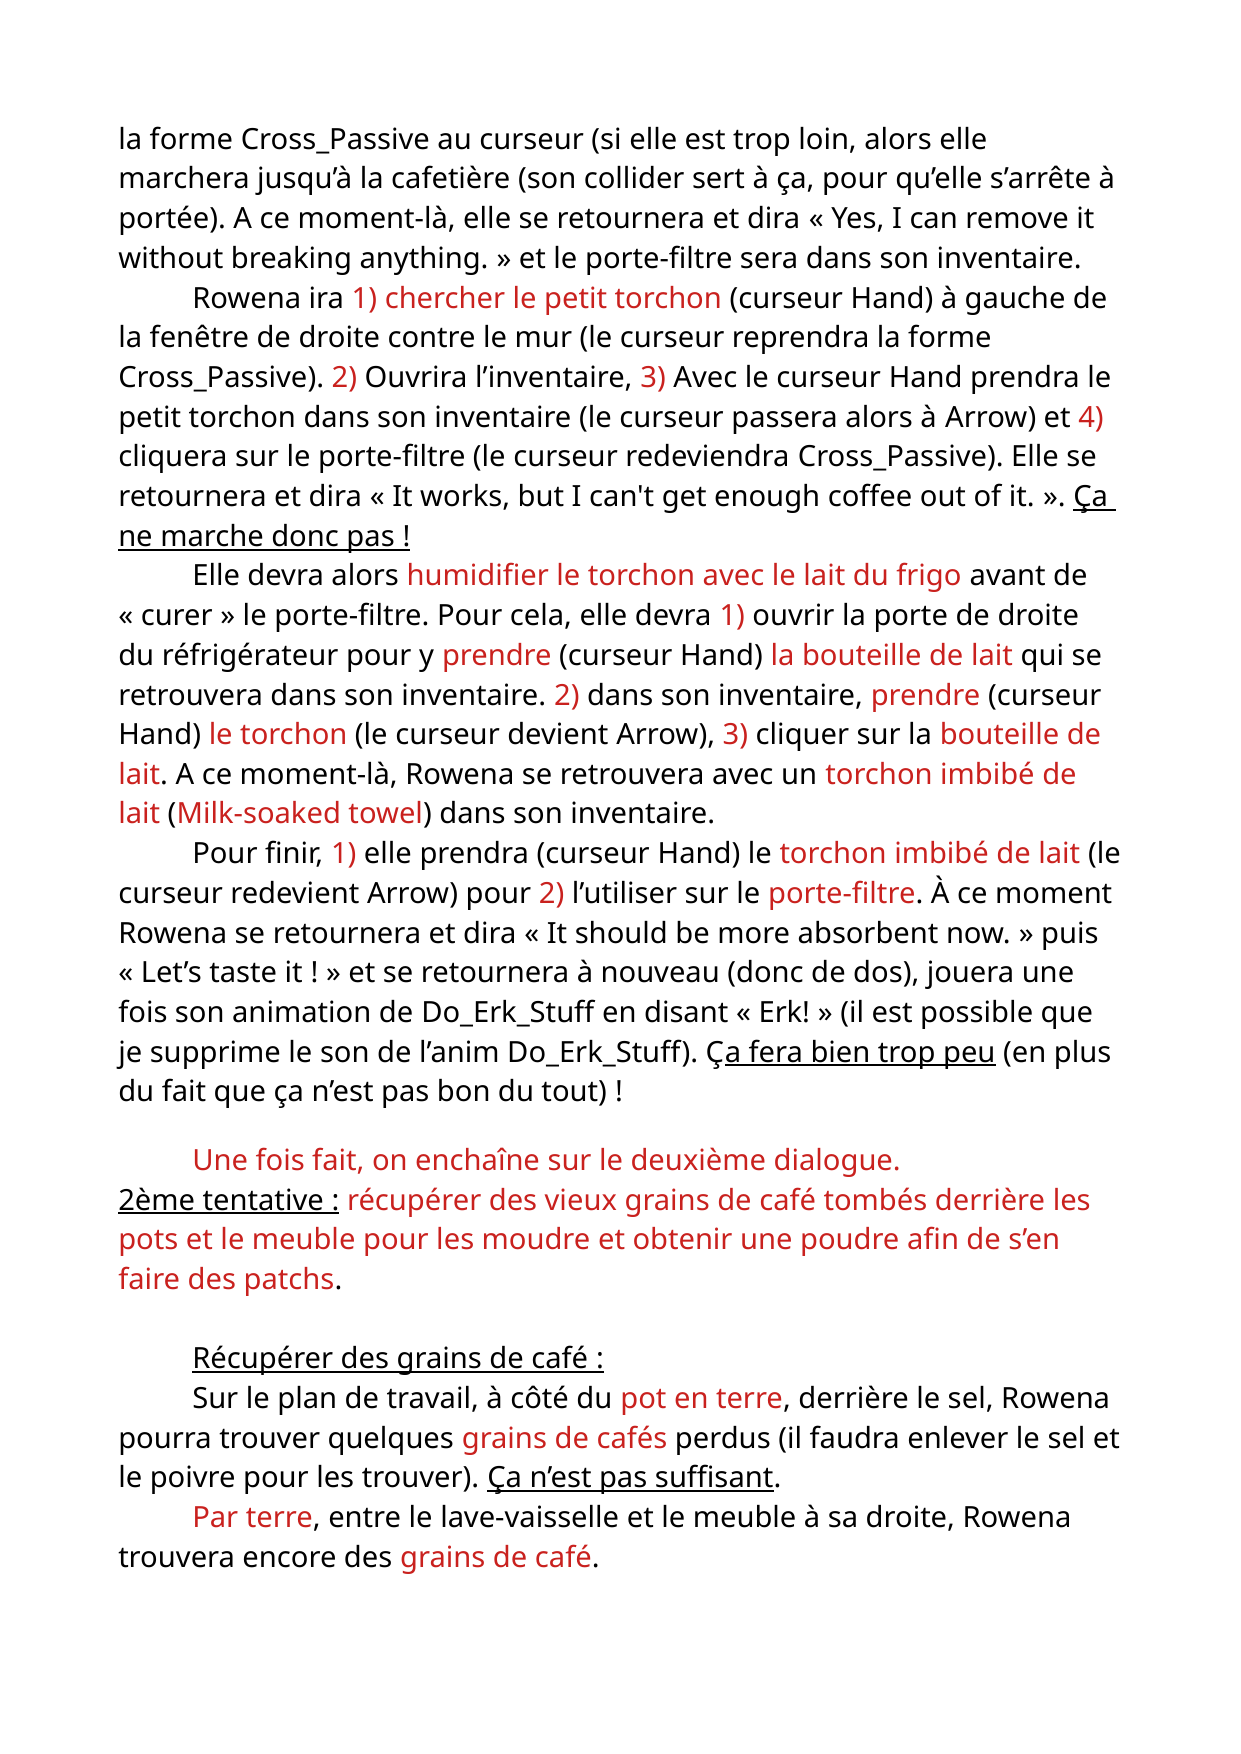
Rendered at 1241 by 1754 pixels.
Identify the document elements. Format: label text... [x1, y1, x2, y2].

text Par terre, entre le lave-vaisselle et le meuble à sa droite, Rowena trouvera encore des grains de café. [118, 1496, 1122, 1576]
text Elle devra alors humidifier le torchon avec le lait du frigo avant de « curer » le porte-filtre. Pour cela, elle devra 1) ouvrir la porte de droite du réfrigérateur pour y prendre (curseur Hand) la bouteille de lait qui se retrouvera dans son inventaire. 2) dans son inventaire, prendre (curseur Hand) le torchon (le curseur devient Arrow), 3) cliquer sur la bouteille de lait. A ce moment-là, Rowena se retrouvera avec un torchon imbibé de lait (Milk-soaked towel) dans son inventaire. [118, 555, 1122, 832]
text Récupérer des grains de café : [118, 1337, 1122, 1377]
text Rowena ira 1) chercher le petit torchon (curseur Hand) à gauche de la fenêtre de droite contre le mur (le curseur reprendra la forme Cross_Passive). 2) Ouvrira l’inventaire, 3) Avec le curseur Hand prendra le petit torchon dans son inventaire (le curseur passera alors à Arrow) et 4) cliquera sur le porte-filtre (le curseur redeviendra Cross_Passive). Elle se retournera et dira « It works, but I can't get enough coffee out of it. ». Ça ne marche donc pas ! [118, 277, 1122, 555]
text Pour finir, 1) elle prendra (curseur Hand) le torchon imbibé de lait (le curseur redevient Arrow) pour 2) l’utiliser sur le porte-filtre. À ce moment Rowena se retournera et dira « It should be more absorbent now. » puis « Let’s taste it ! » et se retournera à nouveau (donc de dos), jouera une fois son animation de Do_Erk_Stuff en disant « Erk! » (il est possible que je supprime le son de l’anim Do_Erk_Stuff). Ça fera bien trop peu (en plus du fait que ça n’est pas bon du tout) ! [118, 832, 1122, 1110]
text Une fois fait, on enchaîne sur le deuxième dialogue. [118, 1139, 1122, 1179]
text Sur le plan de travail, à côté du pot en terre, derrière le sel, Rowena pourra trouver quelques grains de cafés perdus (il faudra enlever le sel et le poivre pour les trouver). Ça n’est pas suffisant. [118, 1377, 1122, 1496]
text 2ème tentative : récupérer des vieux grains de café tombés derrière les pots et le meuble pour les moudre et obtenir une poudre afin de s’en faire des patchs. [118, 1179, 1122, 1298]
text la forme Cross_Passive au curseur (si elle est trop loin, alors elle marchera jusqu’à la cafetière (son collider sert à ça, pour qu’elle s’arrête à portée). A ce moment-là, elle se retournera et dira « Yes, I can remove it without breaking anything. » et le porte-filtre sera dans son inventaire. [118, 118, 1122, 277]
